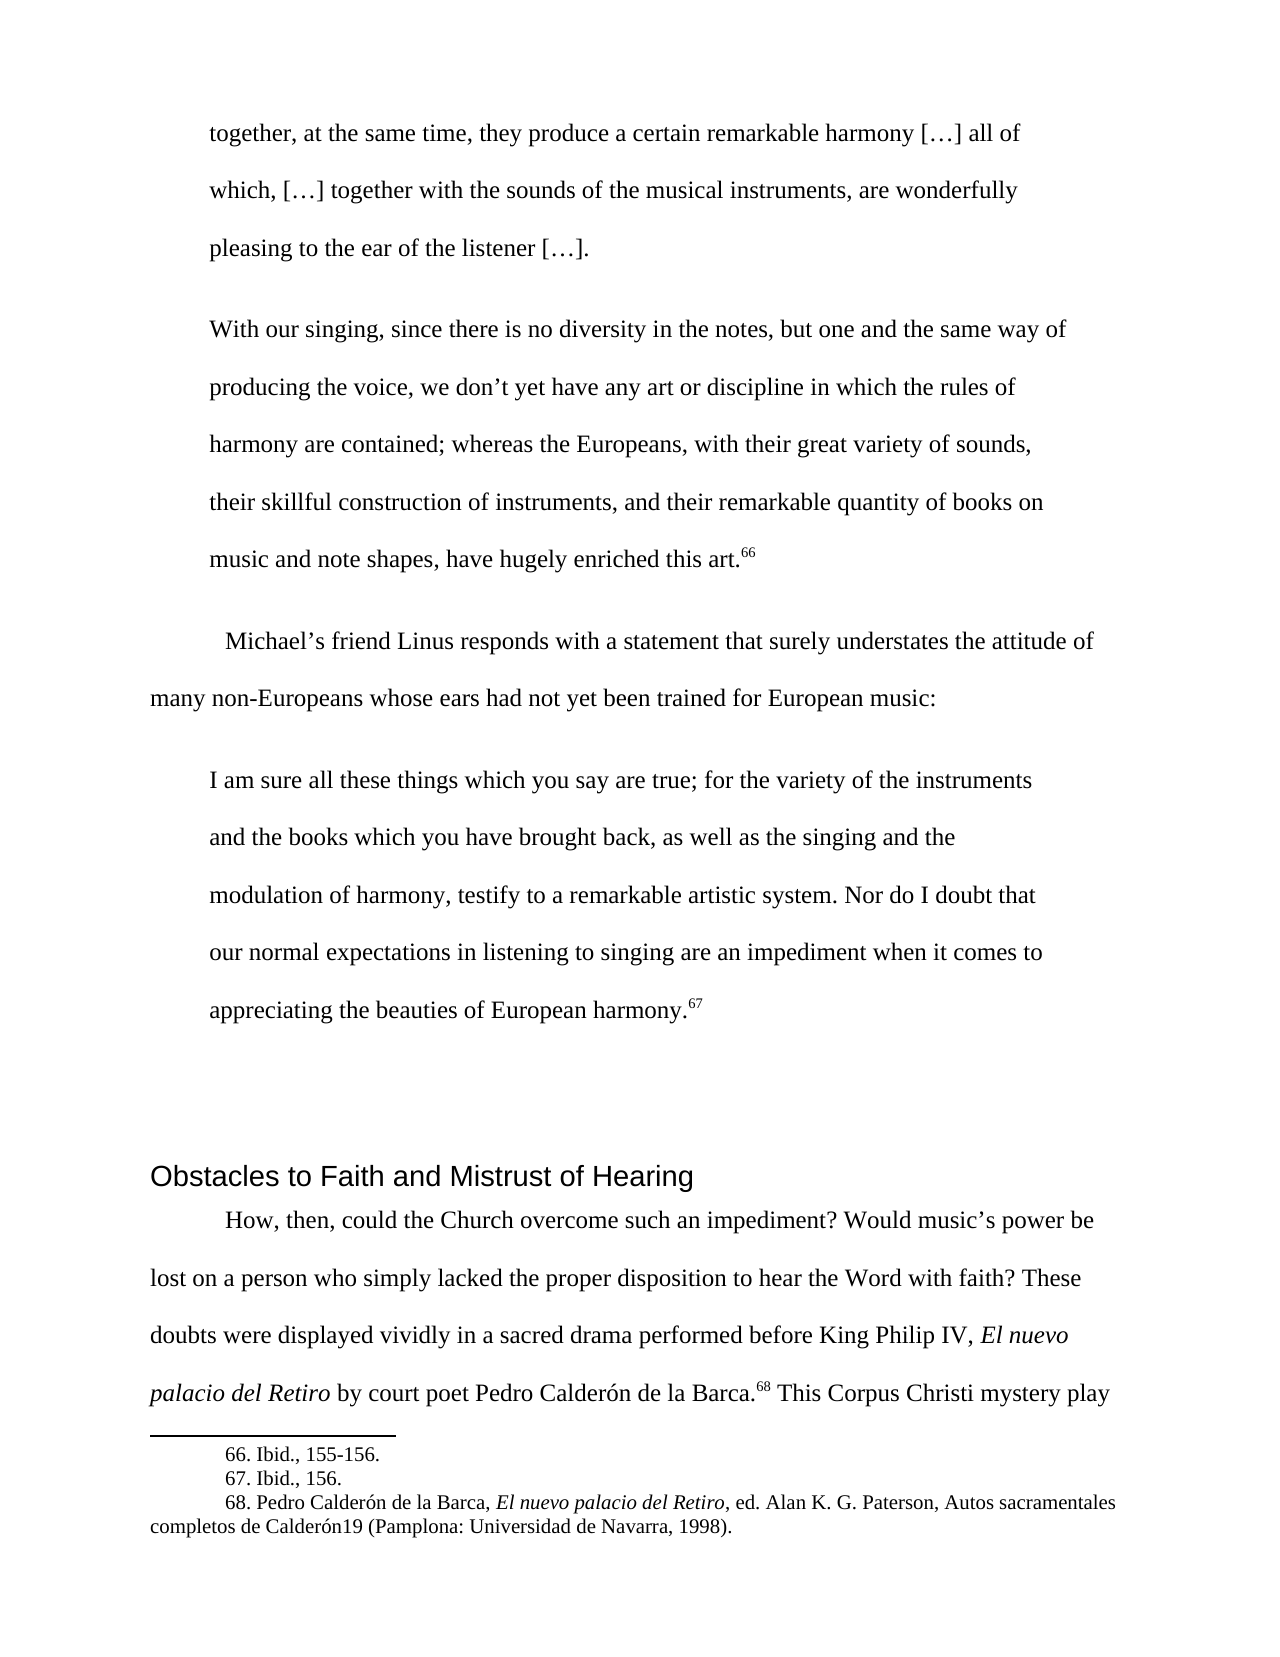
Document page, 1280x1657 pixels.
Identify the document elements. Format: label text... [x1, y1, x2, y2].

text Michael’s friend Linus responds with a statement that surely understates the attitude of many non-Europeans whose ears had not yet been trained for European music: [150, 626, 1130, 712]
text How, then, could the Church overcome such an impediment? Would music’s power be lost on a person who simply lacked the proper disposition to hear the Word with faith? These doubts were displayed vividly in a sacred drama performed before King Philip IV, El nuevo palacio del Retiro by court poet Pedro Calderón de la Barca. This Corpus Christi mystery play [150, 1205, 1130, 1406]
subtitle Obstacles to Faith and Mistrust of Hearing [150, 1159, 1130, 1193]
text Pedro Calderón de la Barca, El nuevo palacio del Retiro, ed. Alan K. G. Paterson, Autos sacramentales completos de Calderón19 (Pamplona: Universidad de Navarra, 1998). [150, 1490, 1130, 1538]
text Ibid., 155-156. [150, 1442, 1130, 1466]
text together, at the same time, they produce a certain remarkable harmony […] all of which, […] together with the sounds of the musical instruments, are wonderfully pleasing to the ear of the listener […]. [209, 118, 1071, 262]
text Ibid., 156. [150, 1466, 1130, 1490]
text With our singing, since there is no diversity in the notes, but one and the same way of producing the voice, we don’t yet have any art or discipline in which the rules of harmony are contained; whereas the Europeans, with their great variety of sounds, their skillful construction of instruments, and their remarkable quantity of books on music and note shapes, have hugely enriched this art. [209, 314, 1071, 573]
text I am sure all these things which you say are true; for the variety of the instruments and the books which you have brought back, as well as the singing and the modulation of harmony, testify to a remarkable artistic system. Nor do I doubt that our normal expectations in listening to singing are an impediment when it comes to appreciating the beauties of European harmony. [209, 765, 1071, 1024]
